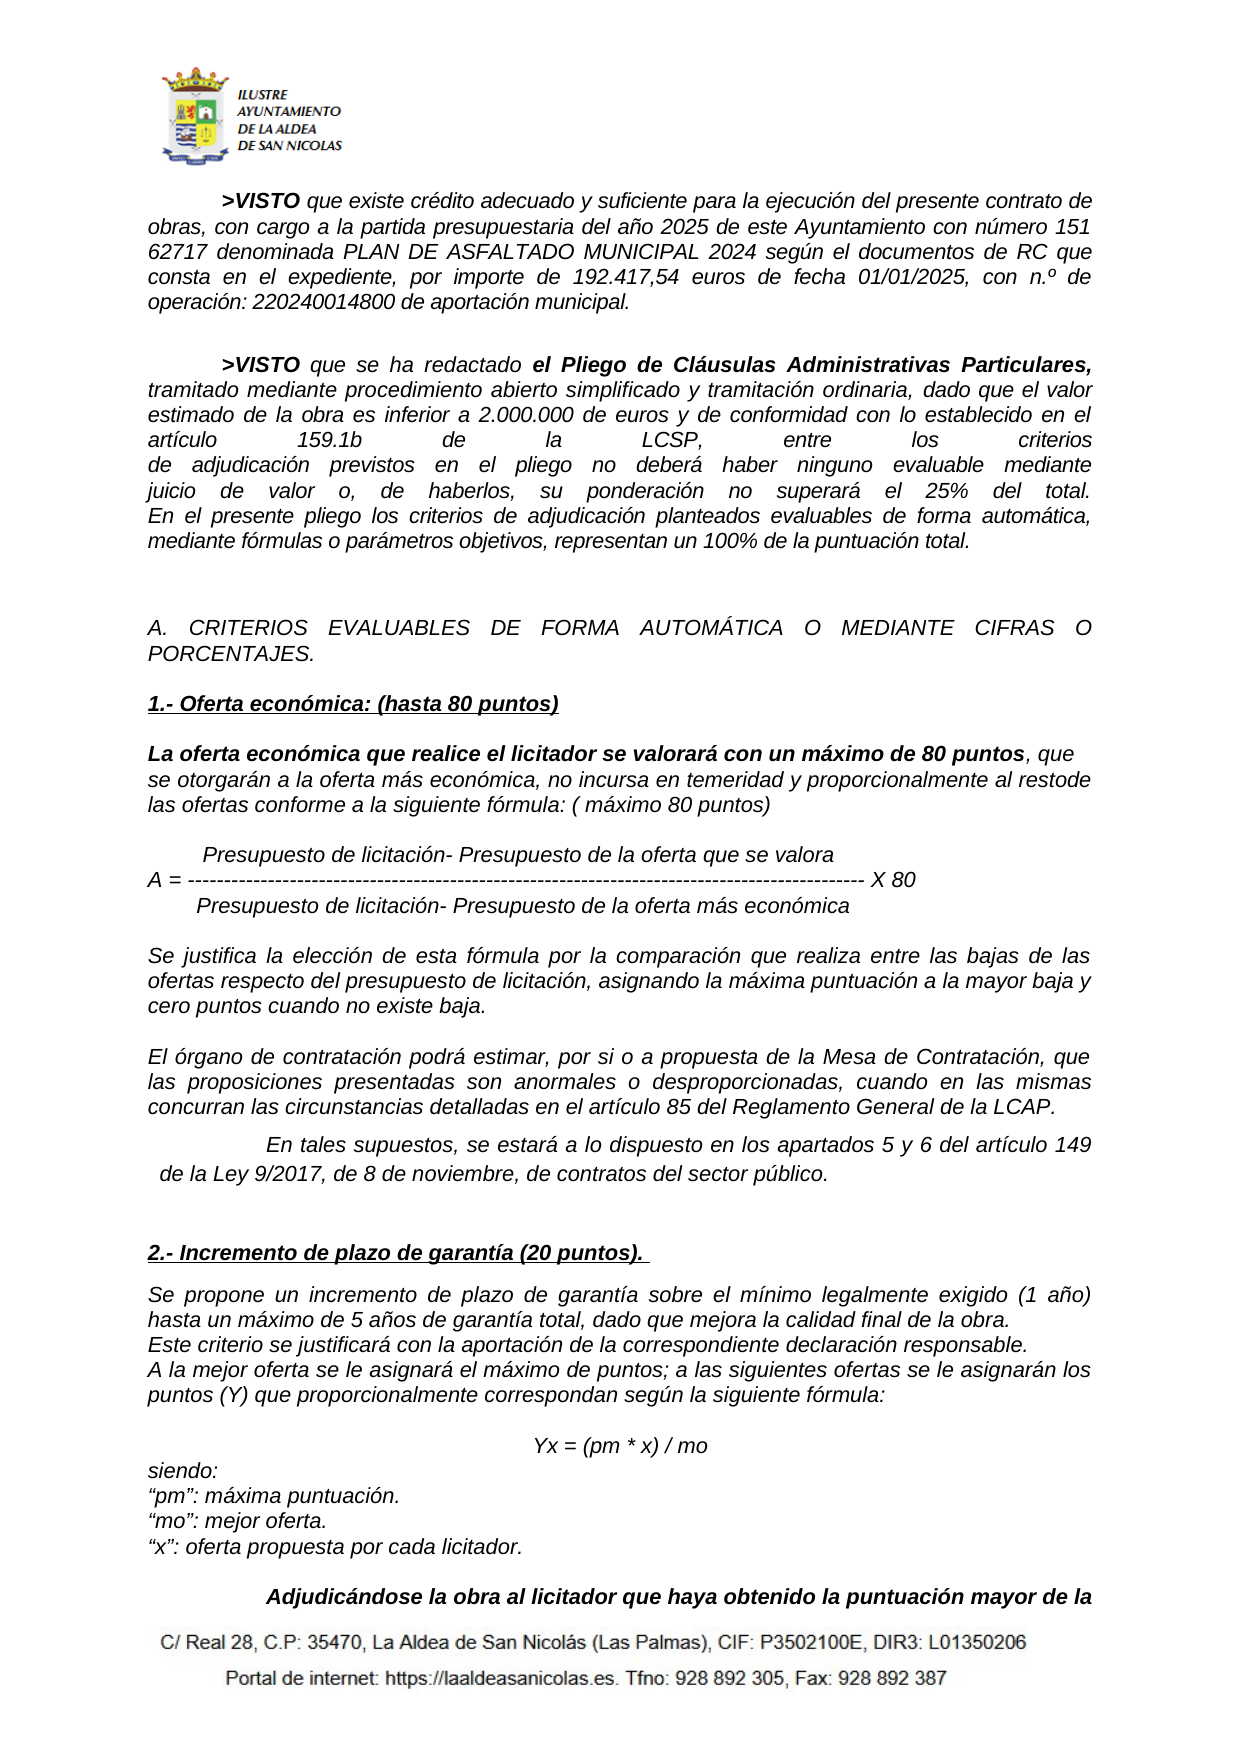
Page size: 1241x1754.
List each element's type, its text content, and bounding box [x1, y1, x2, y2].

text Presupuesto de licitación- Presupuesto de la oferta que se valora [148, 842, 1093, 867]
text A = --------------------------------------------------------------------------------------------- X 80 [148, 867, 1093, 893]
text Este criterio se justificará con la aportación de la correspondiente declaración responsable. [148, 1332, 1093, 1357]
text >VISTO que se ha redactado el Pliego de Cláusulas Administrativas Particulares, tramitado mediante procedimiento abierto simplificado y tramitación ordinaria, dado que el valor estimado de la obra es inferior a 2.000.000 de euros y de conformidad con lo establecido en el artículo 159.1b de la LCSP, entre los criterios de adjudicación previstos en el pliego no deberá haber ninguno evaluable mediante juicio de valor o, de haberlos, su ponderación no superará el 25% del total. En el presente pliego los criterios de adjudicación planteados evaluables de forma automática, mediante fórmulas o parámetros objetivos, representan un 100% de la puntuación total. [148, 351, 1093, 553]
text 2.- Incremento de plazo de garantía (20 puntos). [148, 1240, 1093, 1265]
text se otorgarán a la oferta más económica, no incursa en temeridad y proporcionalmente al restode las ofertas conforme a la siguiente fórmula: ( máximo 80 puntos) [148, 767, 1093, 817]
text “pm”: máxima puntuación. [148, 1483, 1093, 1508]
text La oferta económica que realice el licitador se valorará con un máximo de 80 puntos, que [148, 716, 1093, 767]
text 1.- Oferta económica: (hasta 80 puntos) [148, 691, 1093, 716]
text Adjudicándose la obra al licitador que haya obtenido la puntuación mayor de la [148, 1584, 1093, 1609]
text Se propone un incremento de plazo de garantía sobre el mínimo legalmente exigido (1 año) hasta un máximo de 5 años de garantía total, dado que mejora la calidad final de la obra. [148, 1282, 1093, 1332]
text siendo: [148, 1458, 1093, 1483]
text >VISTO que existe crédito adecuado y suficiente para la ejecución del presente contrato de obras, con cargo a la partida presupuestaria del año 2025 de este Ayuntamiento con número 151 62717 denominada PLAN DE ASFALTADO MUNICIPAL 2024 según el documentos de RC que consta en el expediente, por importe de 192.417,54 euros de fecha 01/01/2025, con n.º de operación: 220240014800 de aportación municipal. [148, 188, 1093, 314]
text A la mejor oferta se le asignará el máximo de puntos; a las siguientes ofertas se le asignarán los puntos (Y) que proporcionalmente correspondan según la siguiente fórmula: [148, 1357, 1093, 1408]
text “x”: oferta propuesta por cada licitador. [148, 1534, 1093, 1559]
text En tales supuestos, se estará a lo dispuesto en los apartados 5 y 6 del artículo 149 de la Ley 9/2017, de 8 de noviembre, de contratos del sector público. [159, 1132, 1093, 1186]
text Se justifica la elección de esta fórmula por la comparación que realiza entre las bajas de las ofertas respecto del presupuesto de licitación, asignando la máxima puntuación a la mayor baja y cero puntos cuando no existe baja. [148, 943, 1093, 1019]
text A. CRITERIOS EVALUABLES DE FORMA AUTOMÁTICA O MEDIANTE CIFRAS O PORCENTAJES. [148, 615, 1093, 666]
picture [148, 1626, 1034, 1694]
picture [148, 59, 358, 173]
text El órgano de contratación podrá estimar, por si o a propuesta de la Mesa de Contratación, que las proposiciones presentadas son anormales o desproporcionadas, cuando en las mismas concurran las circunstancias detalladas en el artículo 85 del Reglamento General de la LCAP. [148, 1044, 1093, 1119]
text Presupuesto de licitación- Presupuesto de la oferta más económica [148, 893, 1093, 918]
text “mo”: mejor oferta. [148, 1508, 1093, 1534]
text Yx = (pm * x) / mo [148, 1433, 1093, 1458]
